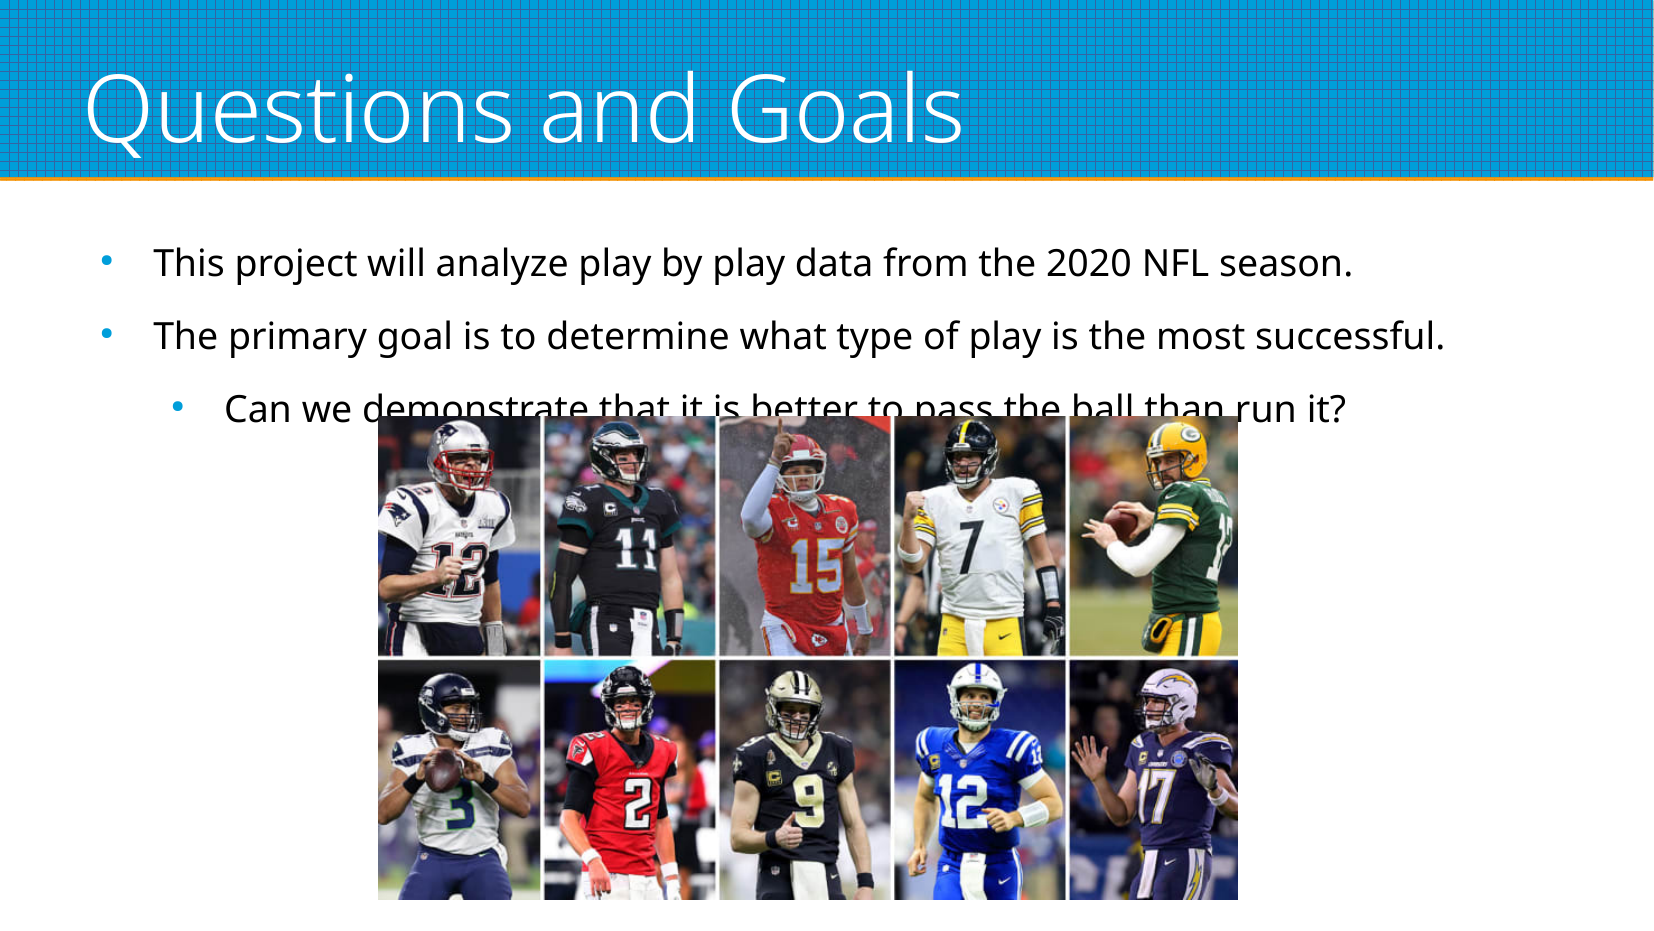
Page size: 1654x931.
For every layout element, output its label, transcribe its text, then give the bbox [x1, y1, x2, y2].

picture [378, 416, 1238, 901]
list This project will analyze play by play data from the 2020 NFL season. The primary goal is to determine what type of play is the most successful. Can we demonstrate that it is better to pass the ball than run it? [82, 236, 1563, 811]
title Questions and Goals [82, 14, 1571, 171]
